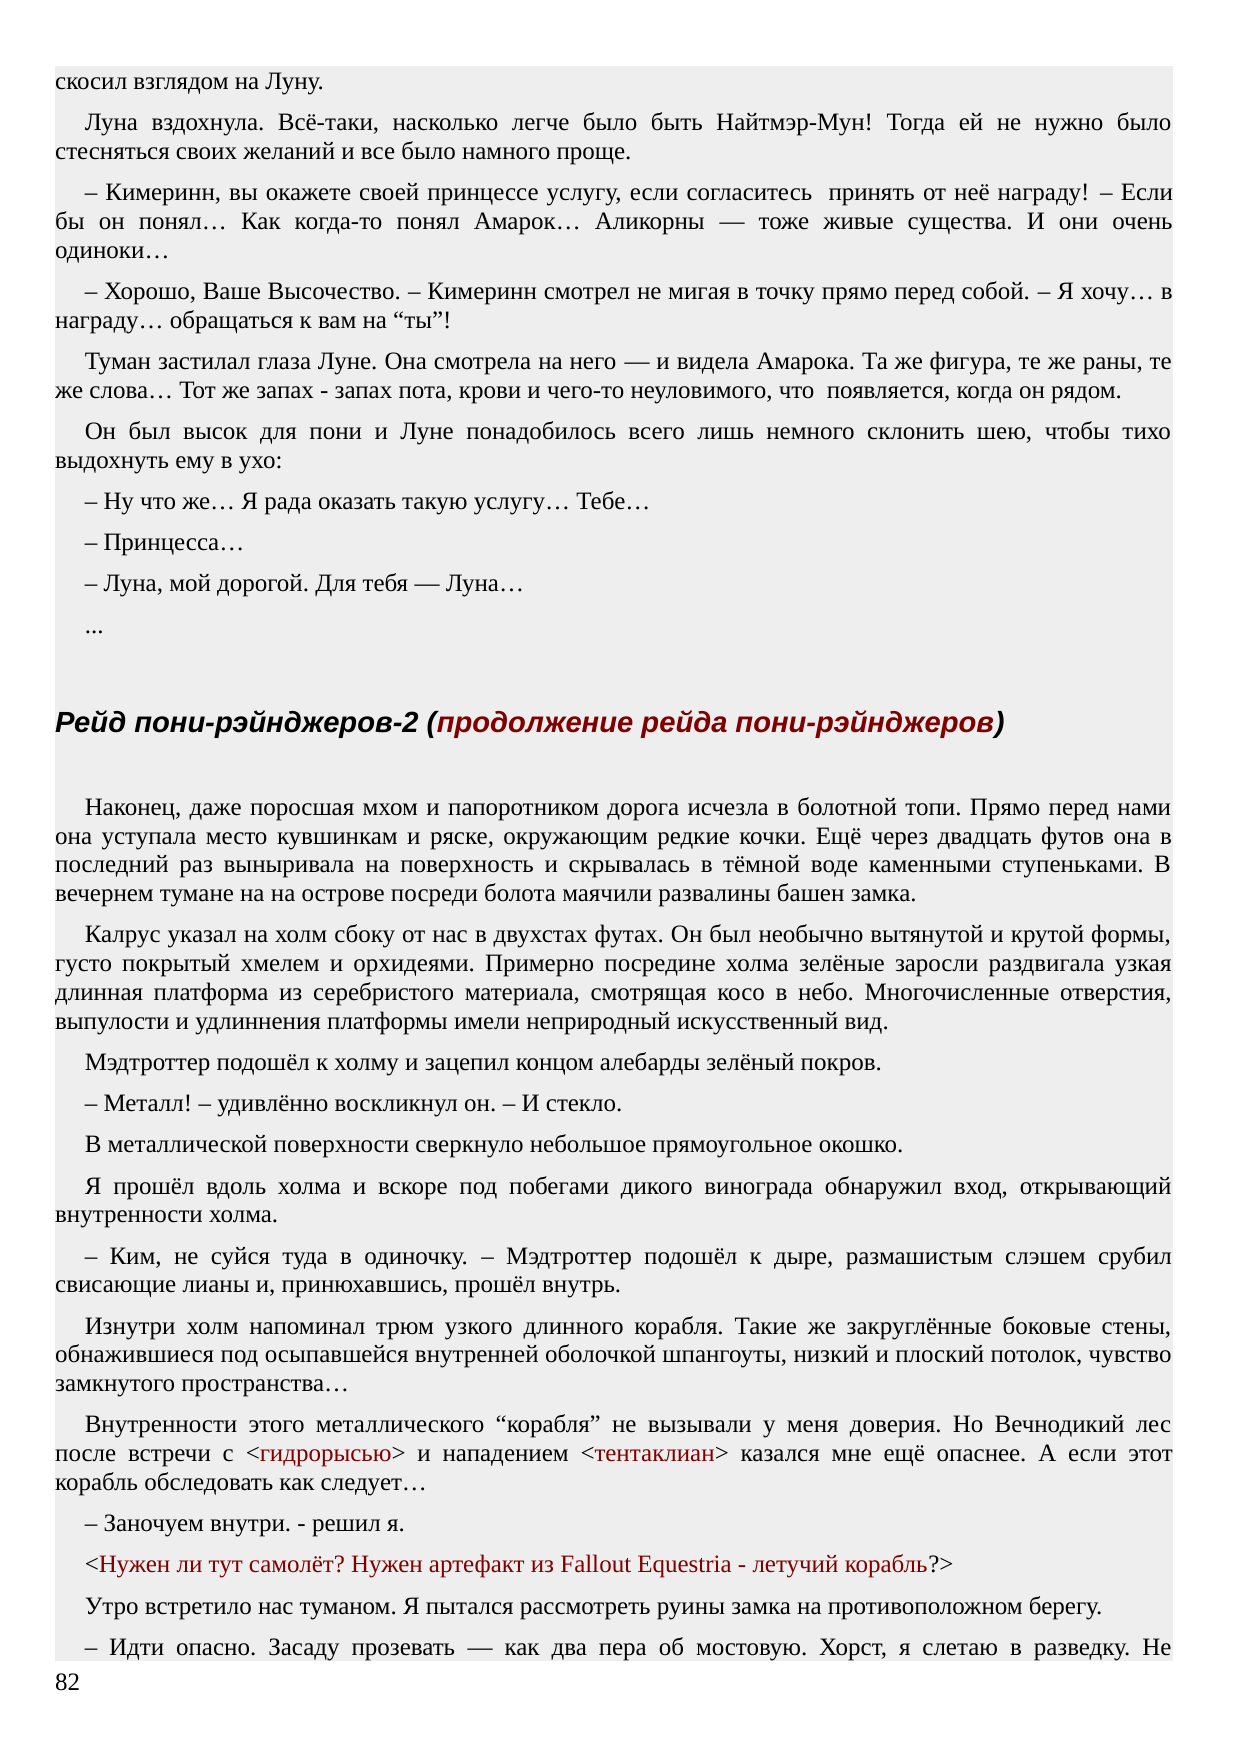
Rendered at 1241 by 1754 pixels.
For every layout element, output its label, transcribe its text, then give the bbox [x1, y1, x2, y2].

text – Металл! – удивлённо воскликнул он. – И стекло. [55, 1088, 1173, 1117]
text ... [55, 610, 1173, 638]
text – Луна, мой дорогой. Для тебя — Луна… [55, 568, 1173, 597]
text Калрус указал на холм сбоку от нас в двухстах футах. Он был необычно вытянутой и крутой формы, густо покрытый хмелем и орхидеями. Примерно посредине холма зелёные заросли раздвигала узкая длинная платформа из серебристого материала, смотрящая косо в небо. Многочисленные отверстия, выпулости и удлиннения платформы имели неприродный искусственный вид. [55, 919, 1173, 1034]
text – Идти опасно. Засаду прозевать — как два пера об мостовую. Хорст, я слетаю в разведку. Не [55, 1632, 1173, 1661]
text В металлической поверхности сверкнуло небольшое прямоугольное окошко. [55, 1129, 1173, 1158]
text Изнутри холм напоминал трюм узкого длинного корабля. Такие же закруглённые боковые стены, обнажившиеся под осыпавшейся внутренней оболочкой шпангоуты, низкий и плоский потолок, чувство замкнутого пространства… [55, 1311, 1173, 1397]
text – Ну что же… Я рада оказать такую услугу… Тебе… [55, 486, 1173, 515]
text <Нужен ли тут самолёт? Нужен артефакт из Fallout Equestria - летучий корабль?> [55, 1549, 1173, 1578]
text Туман застилал глаза Луне. Она смотрела на него — и видела Амарока. Та же фигура, те же раны, те же слова… Тот же запах - запах пота, крови и чего-то неуловимого, что появляется, когда он рядом. [55, 346, 1173, 403]
text Внутренности этого металлического “корабля” не вызывали у меня доверия. Но Вечнодикий лес после встречи с <гидрорысью> и нападением <тентаклиан> казался мне ещё опаснее. А если этот корабль обследовать как следует… [55, 1409, 1173, 1496]
text – Заночуем внутри. - решил я. [55, 1508, 1173, 1537]
text Луна вздохнула. Всё-таки, насколько легче было быть Найтмэр-Мун! Тогда ей не нужно было стесняться своих желаний и все было намного проще. [55, 107, 1173, 165]
text скосил взглядом на Луну. [55, 66, 1173, 95]
text Он был высок для пони и Луне понадобилось всего лишь немного склонить шею, чтобы тихо выдохнуть ему в ухо: [55, 416, 1173, 473]
text – Кимеринн, вы окажете своей принцессе услугу, если согласитесь принять от неё награду! – Если бы он понял… Как когда-то понял Амарок… Аликорны — тоже живые существа. И они очень одиноки… [55, 177, 1173, 263]
subtitle Рейд пони-рэйнджеров-2 (продолжение рейда пони-рэйнджеров) [55, 705, 1173, 738]
text Утро встретило нас туманом. Я пытался рассмотреть руины замка на противоположном берегу. [55, 1591, 1173, 1619]
text – Хорошо, Ваше Высочество. – Кимеринн смотрел не мигая в точку прямо перед собой. – Я хочу… в награду… обращаться к вам на “ты”! [55, 276, 1173, 333]
text – Ким, не суйся туда в одиночку. – Мэдтроттер подошёл к дыре, размашистым слэшем срубил свисающие лианы и, принюхавшись, прошёл внутрь. [55, 1241, 1173, 1298]
text Мэдтроттер подошёл к холму и зацепил концом алебарды зелёный покров. [55, 1047, 1173, 1076]
text – Принцесса… [55, 527, 1173, 556]
text Я прошёл вдоль холма и вскоре под побегами дикого винограда обнаружил вход, открывающий внутренности холма. [55, 1171, 1173, 1228]
text Наконец, даже поросшая мхом и папоротником дорога исчезла в болотной топи. Прямо перед нами она уступала место кувшинкам и ряске, окружающим редкие кочки. Ещё через двадцать футов она в последний раз выныривала на поверхность и скрывалась в тёмной воде каменными ступеньками. В вечернем тумане на на острове посреди болота маячили развалины башен замка. [55, 792, 1173, 907]
